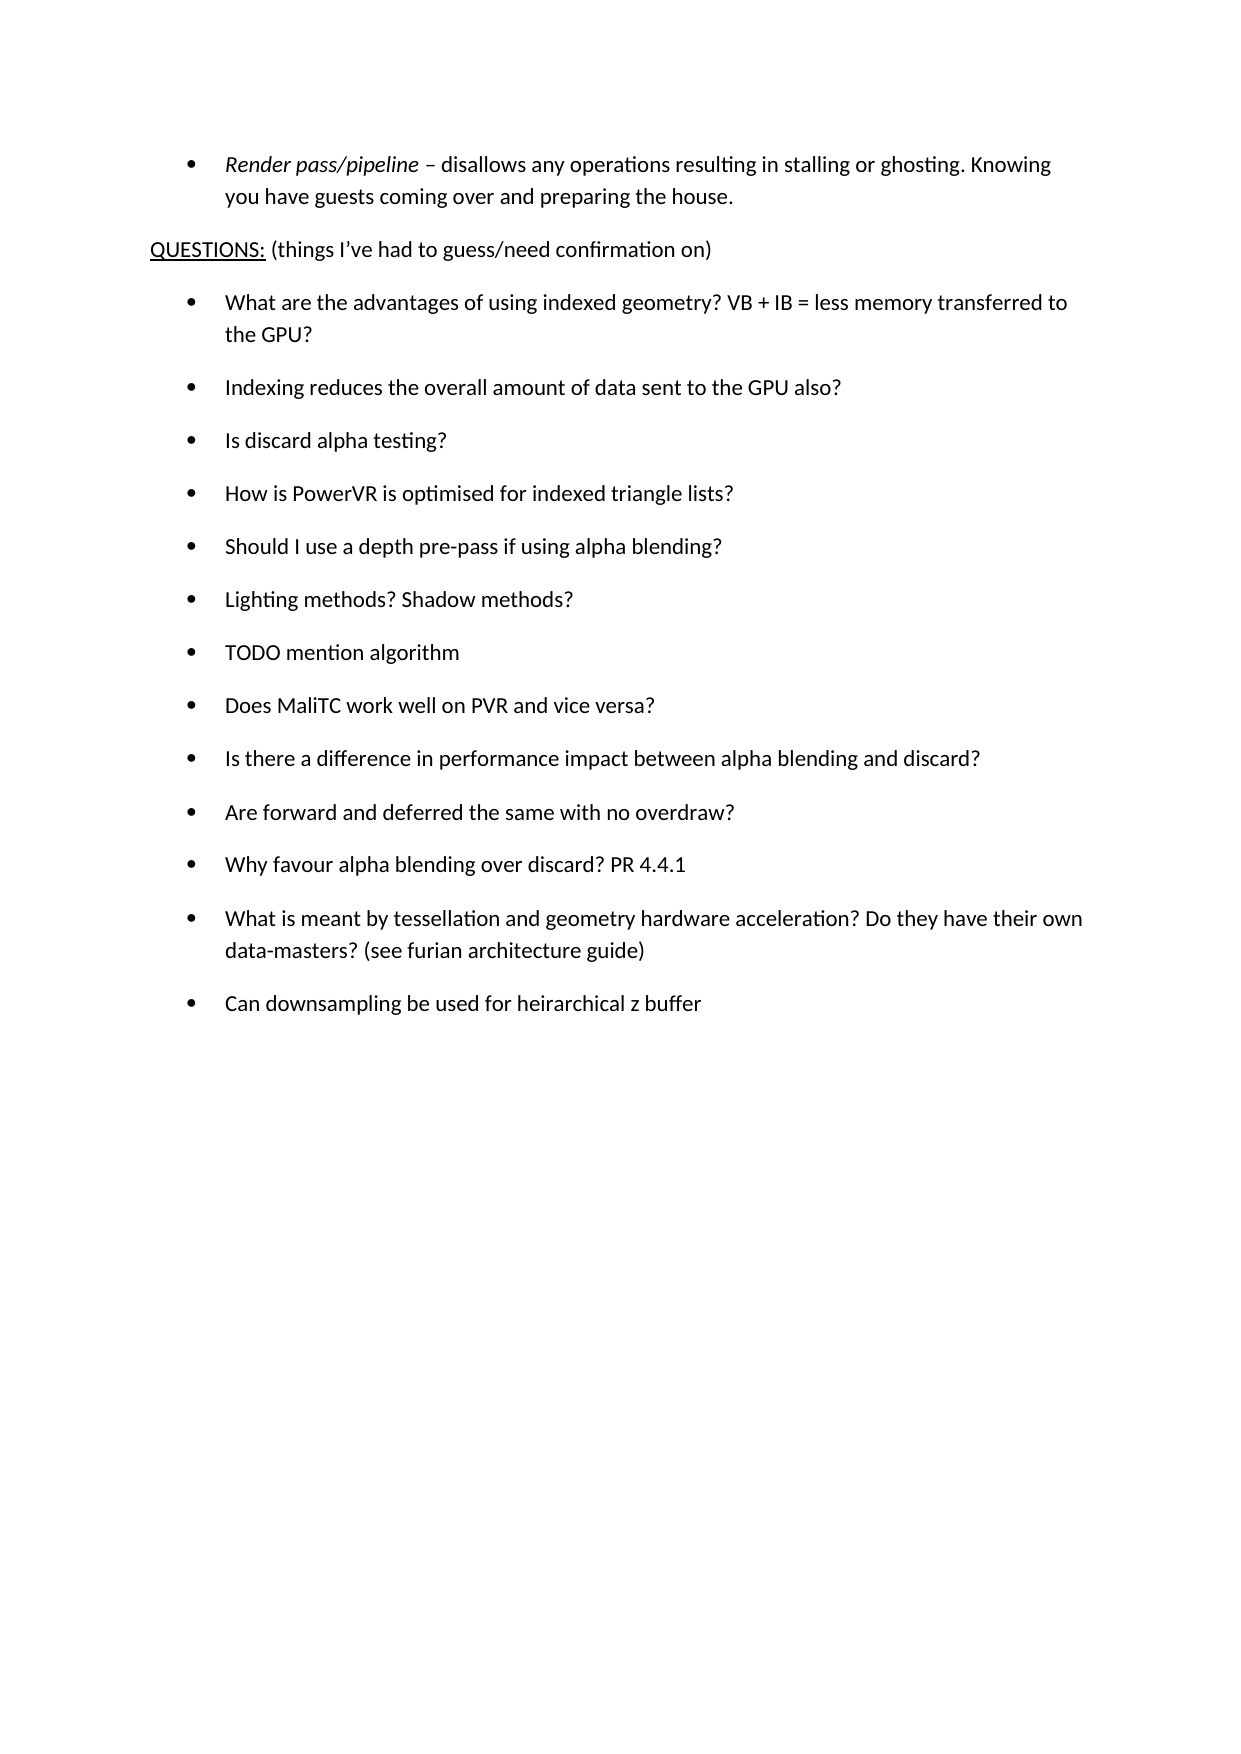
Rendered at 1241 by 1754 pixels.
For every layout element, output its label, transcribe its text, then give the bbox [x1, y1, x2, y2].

list What are the advantages of using indexed geometry? VB + IB = less memory transferred to the GPU? [187, 288, 1090, 348]
list Can downsampling be used for heirarchical z buffer [187, 989, 1090, 1017]
list What is meant by tessellation and geometry hardware acceleration? Do they have their own data-masters? (see furian architecture guide) [187, 904, 1090, 964]
list Should I use a depth pre-pass if using alpha blending? [187, 532, 1090, 561]
list Is discard alpha testing? [187, 426, 1090, 454]
list Lighting methods? Shadow methods? [187, 586, 1090, 613]
list Indexing reduces the overall amount of data sent to the GPU also? [187, 373, 1090, 401]
list Render pass/pipeline – disallows any operations resulting in stalling or ghosting. Knowing you have guests coming over and preparing the house. [187, 150, 1090, 210]
list Are forward and deferred the same with no overdraw? [187, 798, 1090, 826]
list Does MaliTC work well on PVR and vice versa? [187, 692, 1090, 719]
list TODO mention algorithm [187, 638, 1090, 667]
list How is PowerVR is optimised for indexed triangle lists? [187, 479, 1090, 507]
text QUESTIONS: (things I’ve had to guess/need confirmation on) [150, 235, 1090, 263]
list Why favour alpha blending over discard? PR 4.4.1 [187, 851, 1090, 879]
list Is there a difference in performance impact between alpha blending and discard? [187, 744, 1090, 773]
